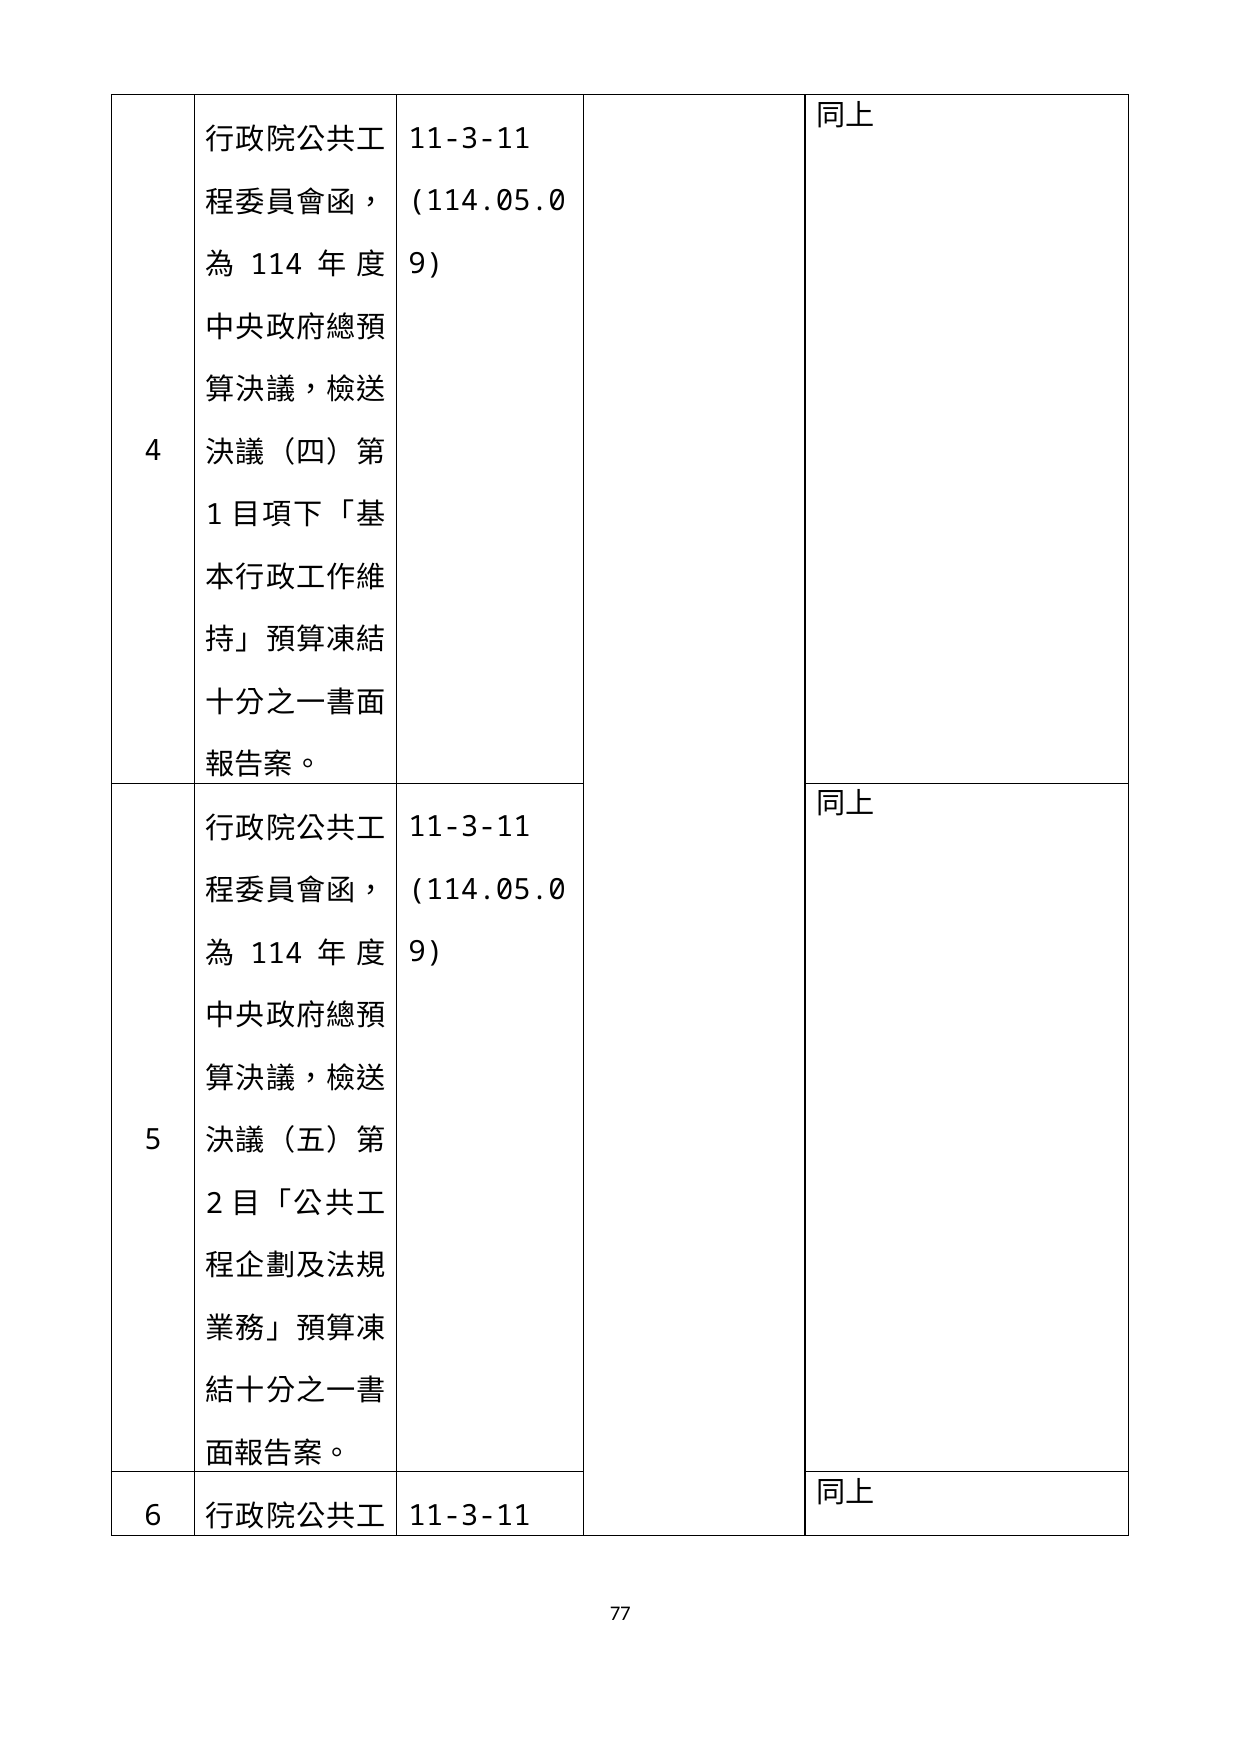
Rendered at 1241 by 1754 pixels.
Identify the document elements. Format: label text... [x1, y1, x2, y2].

table_cell 11-3-11 (114.05.09) [397, 95, 583, 783]
table_cell 6 [112, 1472, 194, 1535]
table_cell 同上 [806, 1472, 1128, 1535]
table_cell 同上 [806, 95, 1128, 783]
table_cell [584, 95, 804, 1535]
table_cell 4 [112, 95, 194, 783]
table_cell 11-3-11 (114.05.09) [397, 784, 583, 1471]
table_cell 行政院公共工程委員會函，為114年度中央政府總預算決議，檢送決議（四）第1目項下「基本行政工作維持」預算凍結十分之一書面報告案。 [195, 95, 396, 783]
table_cell 行政院公共工 [195, 1472, 396, 1535]
table_cell 行政院公共工程委員會函，為114年度中央政府總預算決議，檢送決議（五）第2目「公共工程企劃及法規業務」預算凍結十分之一書面報告案。 [195, 784, 396, 1471]
table_cell 5 [112, 784, 194, 1471]
table_cell 11-3-11 [397, 1472, 583, 1535]
table_cell 同上 [806, 784, 1128, 1471]
